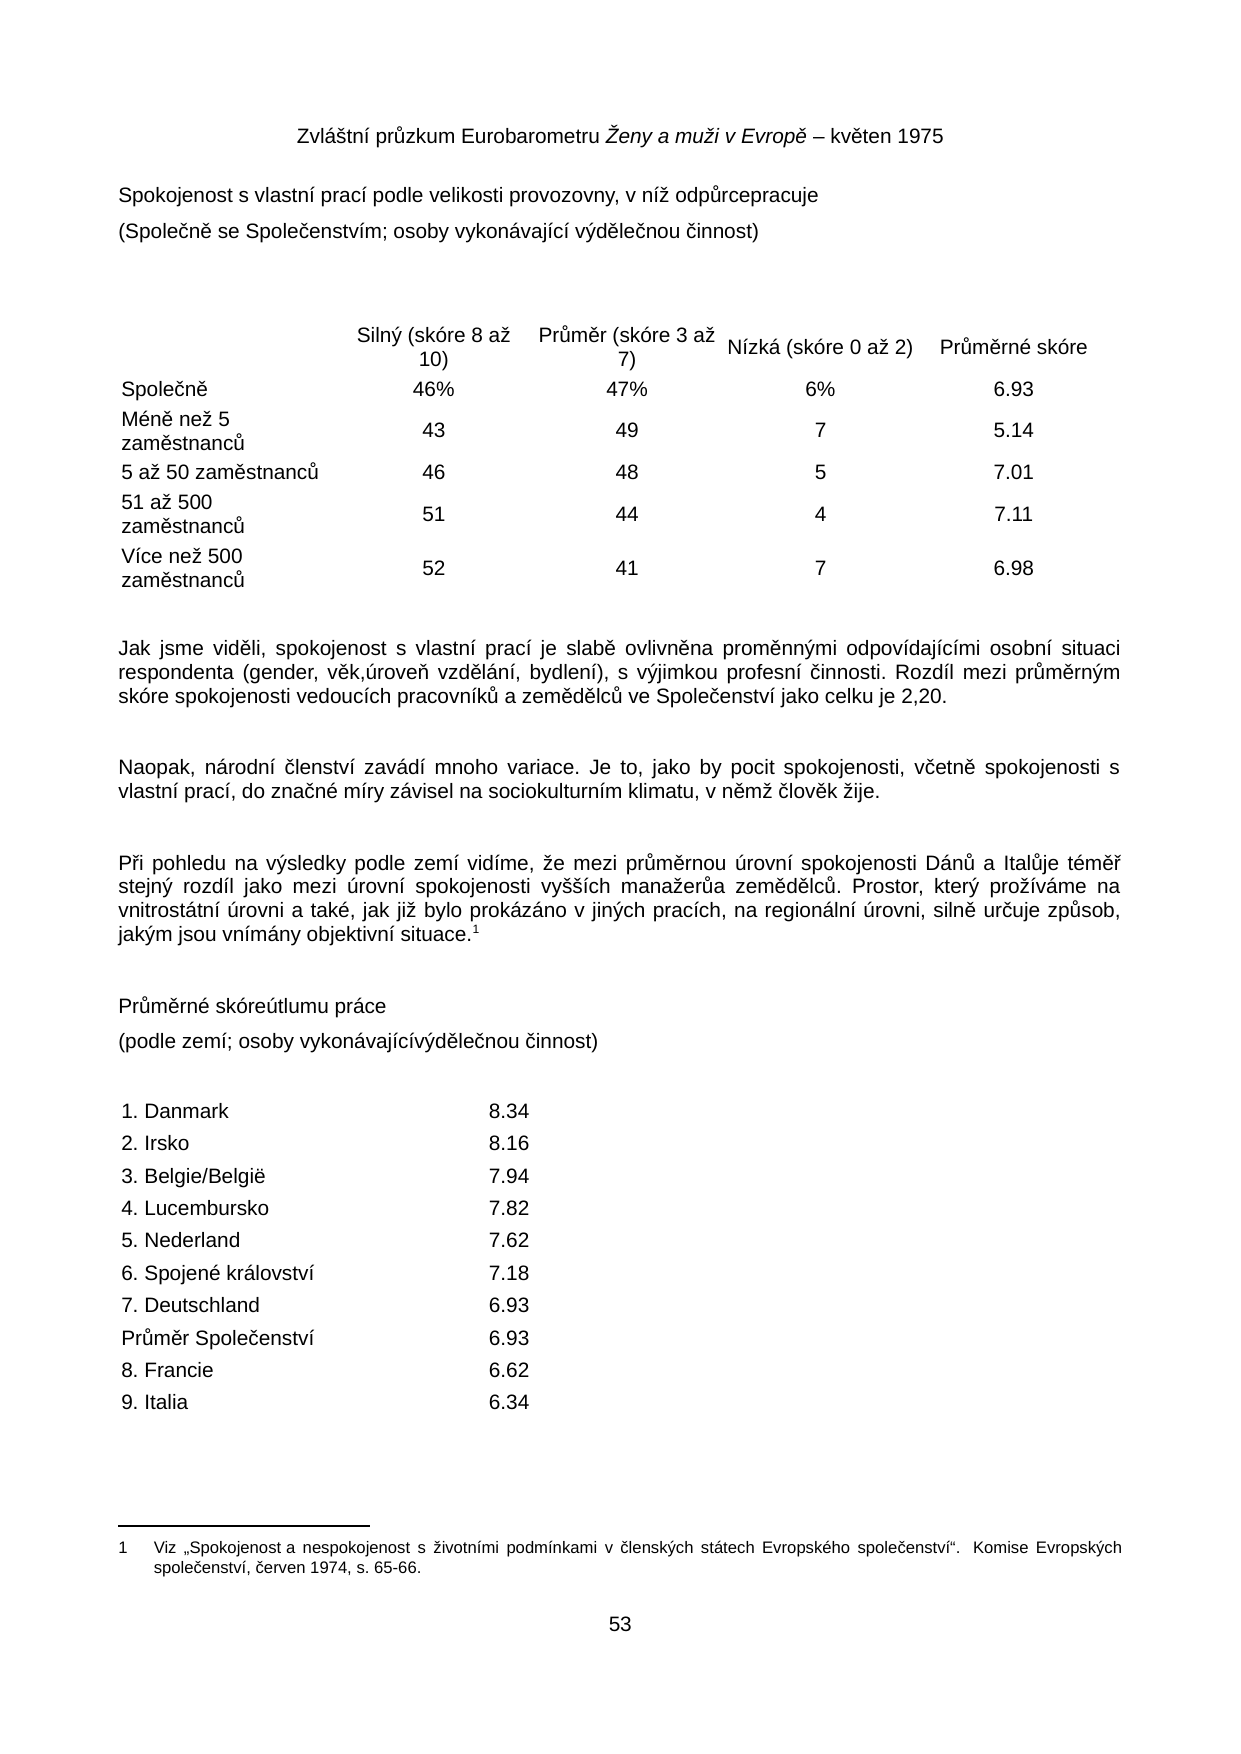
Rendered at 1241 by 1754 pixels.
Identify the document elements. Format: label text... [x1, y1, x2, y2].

table_cell Méně než 5 zaměstnanců [118, 404, 337, 457]
table_cell 3. Belgie/België [118, 1159, 439, 1192]
table_cell 48 [530, 457, 723, 487]
table_cell 43 [337, 404, 530, 457]
table_cell 4 [724, 487, 917, 541]
table_cell 46 [337, 457, 530, 487]
text (Společně se Společenstvím; osoby vykonávající výdělečnou činnost) [118, 219, 1122, 243]
table_header Průměr (skóre 3 až 7) [530, 320, 723, 374]
table_cell 6,34 [440, 1386, 578, 1418]
table_cell 5,14 [917, 404, 1110, 457]
table_cell 5 [724, 457, 917, 487]
table_cell 7 [724, 404, 917, 457]
table_cell 51 [337, 487, 530, 541]
table_cell 9. Italia [118, 1386, 439, 1418]
table_cell 6,62 [440, 1354, 578, 1386]
text Průměrné skóreútlumu práce [118, 993, 1122, 1017]
table_cell 6% [724, 374, 917, 403]
table_header Silný (skóre 8 až 10) [337, 320, 530, 374]
table_cell 2. Irsko [118, 1127, 439, 1159]
table_cell 41 [530, 541, 723, 594]
table_cell 51 až 500 zaměstnanců [118, 487, 337, 541]
table_cell 46% [337, 374, 530, 403]
table_cell 49 [530, 404, 723, 457]
table_cell 7,11 [917, 487, 1110, 541]
table_cell 7. Deutschland [118, 1289, 439, 1321]
table_cell 7,18 [440, 1256, 578, 1289]
table_cell 6,93 [440, 1289, 578, 1321]
table_cell 7 [724, 541, 917, 594]
table_header 8,34 [440, 1095, 578, 1127]
text Jak jsme viděli, spokojenost s vlastní prací je slabě ovlivněna proměnnými odpovídajícími osobní situaci respondenta (gender, věk,úroveň vzdělání, bydlení), s výjimkou profesní činnosti. Rozdíl mezi průměrným skóre spokojenosti vedoucích pracovníků a zemědělců ve Společenství jako celku je 2,20. [118, 636, 1122, 708]
table_cell 6,98 [917, 541, 1110, 594]
table_cell 6,93 [917, 374, 1110, 403]
table_cell 4. Lucembursko [118, 1192, 439, 1224]
table_cell 52 [337, 541, 530, 594]
table_cell 8. Francie [118, 1354, 439, 1386]
text Viz „Spokojenost a nespokojenost s životními podmínkami v členských státech Evropského společenství“. Komise Evropských společenství, červen 1974, s. 65-66. [118, 1538, 1122, 1577]
table_cell Více než 500 zaměstnanců [118, 541, 337, 594]
table_cell 8,16 [440, 1127, 578, 1159]
table_cell 44 [530, 487, 723, 541]
table_cell 7,82 [440, 1192, 578, 1224]
table_cell 7,62 [440, 1224, 578, 1256]
table_header Průměrné skóre [917, 320, 1110, 374]
table_cell Průměr Společenství [118, 1321, 439, 1354]
table_cell 6,93 [440, 1321, 578, 1354]
table_cell 5. Nederland [118, 1224, 439, 1256]
text Při pohledu na výsledky podle zemí vidíme, že mezi průměrnou úrovní spokojenosti Dánů a Italůje téměř stejný rozdíl jako mezi úrovní spokojenosti vyšších manažerůa zemědělců. Prostor, který prožíváme na vnitrostátní úrovni a také, jak již bylo prokázáno v jiných pracích, na regionální úrovni, silně určuje způsob, jakým jsou vnímány objektivní situace. [118, 850, 1122, 946]
text (podle zemí; osoby vykonávajícívýdělečnou činnost) [118, 1029, 1122, 1053]
text Naopak, národní členství zavádí mnoho variace. Je to, jako by pocit spokojenosti, včetně spokojenosti s vlastní prací, do značné míry závisel na sociokulturním klimatu, v němž člověk žije. [118, 755, 1122, 803]
table_cell 47% [530, 374, 723, 403]
table_cell 7,94 [440, 1159, 578, 1192]
table_cell 6. Spojené království [118, 1256, 439, 1289]
table_header Nízká (skóre 0 až 2) [724, 320, 917, 374]
table_cell 7,01 [917, 457, 1110, 487]
table_cell Společně [118, 374, 337, 403]
table_header [118, 320, 337, 374]
table_header 1. Danmark [118, 1095, 439, 1127]
text Spokojenost s vlastní prací podle velikosti provozovny, v níž odpůrcepracuje [118, 183, 1122, 207]
table_cell 5 až 50 zaměstnanců [118, 457, 337, 487]
